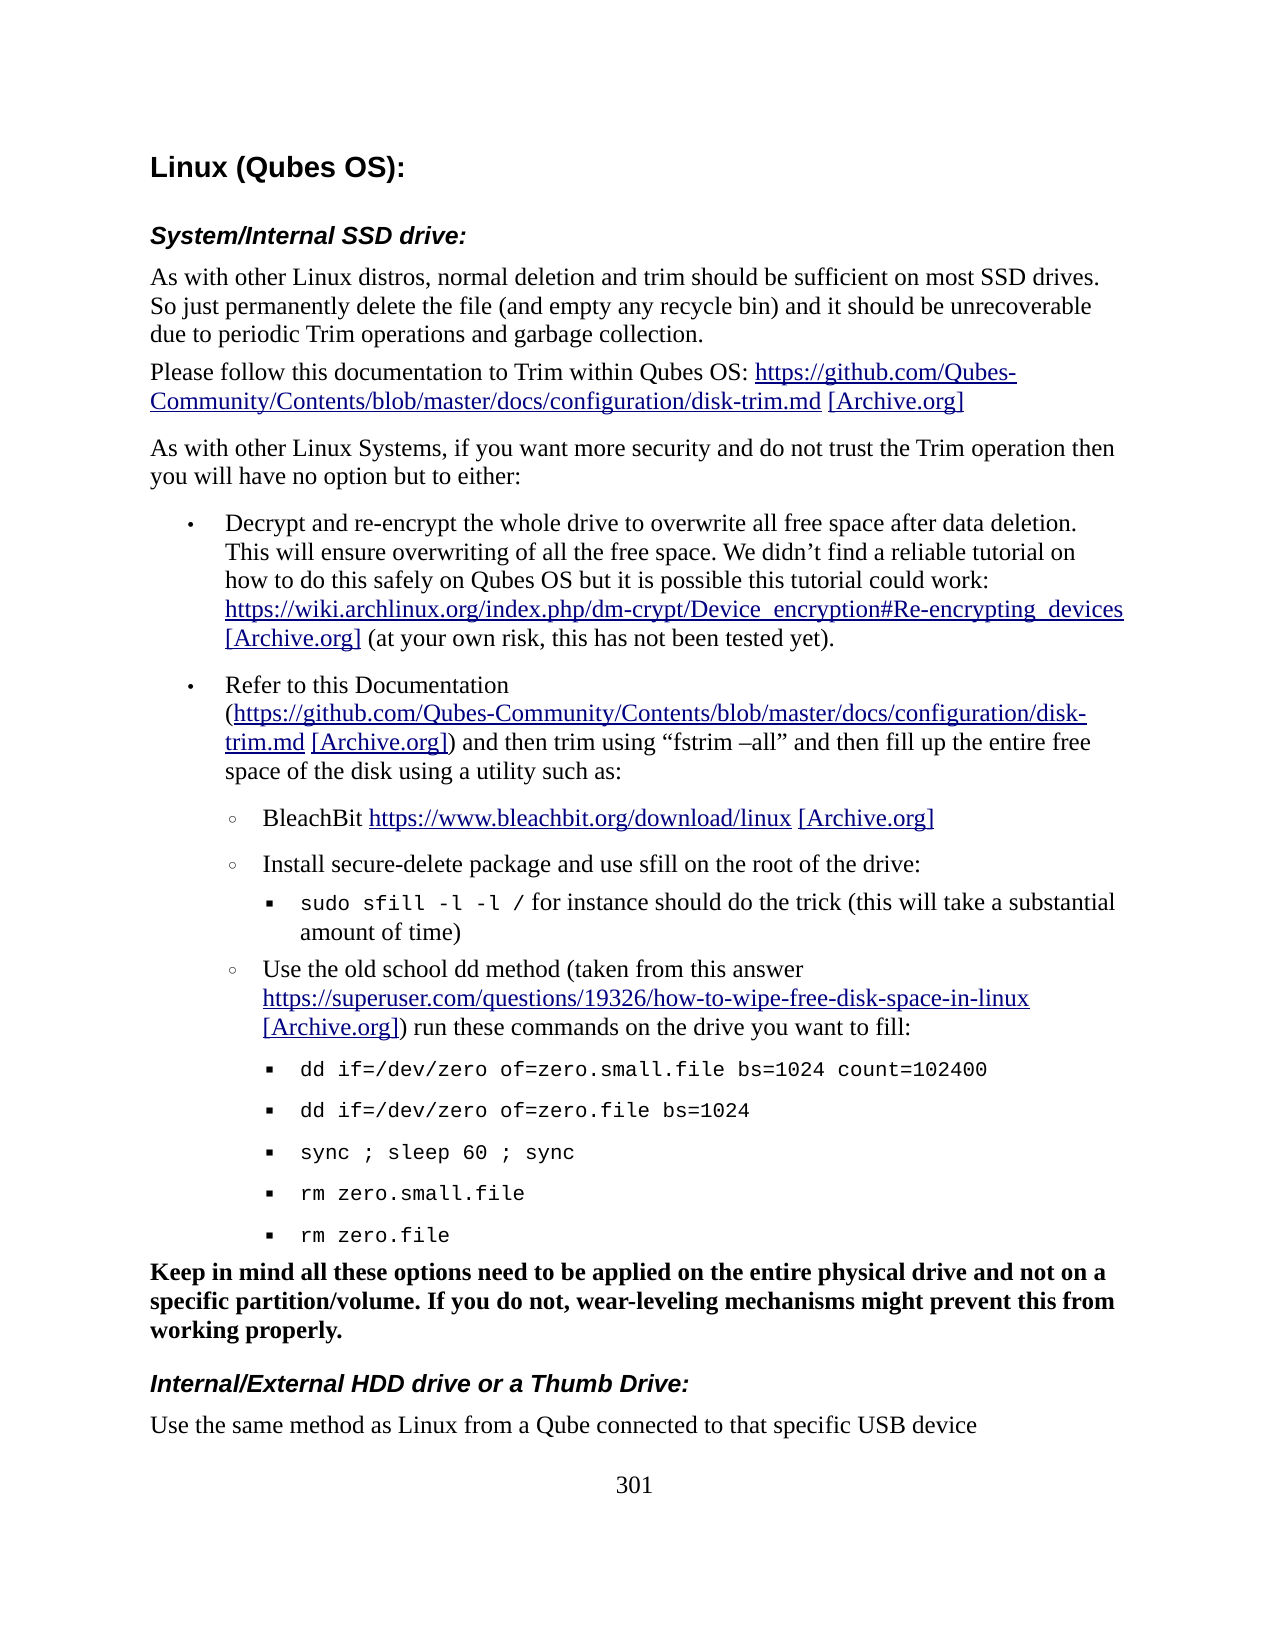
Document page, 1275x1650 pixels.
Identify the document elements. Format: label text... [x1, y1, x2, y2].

list dd if=/dev/zero of=zero.small.file bs=1024 count=102400 [262, 1058, 1125, 1082]
list sync ; sleep 60 ; sync [262, 1142, 1125, 1165]
subtitle Internal/External HDD drive or a Thumb Drive: [150, 1369, 1125, 1397]
subtitle Linux (Qubes OS): [150, 150, 1125, 183]
text As with other Linux Systems, if you want more security and do not trust the Trim operation then you will have no option but to either: [150, 433, 1125, 490]
list Install secure-delete package and use sfill on the root of the drive: [225, 849, 1125, 878]
subtitle System/Internal SSD drive: [150, 221, 1125, 249]
text Please follow this documentation to Trim within Qubes OS: https://github.com/Qubes-Community/Contents/blob/master/docs/configuration/disk-trim.md [Archive.org] [150, 357, 1125, 415]
text Use the same method as Linux from a Qube connected to that specific USB device [150, 1410, 1125, 1438]
list BleachBit https://www.bleachbit.org/download/linux [Archive.org] [225, 803, 1125, 831]
list Decrypt and re-encrypt the whole drive to overwrite all free space after data deletion. This will ensure overwriting of all the free space. We didn’t find a reliable tutorial on how to do this safely on Qubes OS but it is possible this tutorial could work: https://wiki.archlinux.org/index.php/dm-crypt/Device_encryption#Re-encrypting_devices [Archive.org] (at your own risk, this has not been tested yet). [187, 508, 1125, 652]
text As with other Linux distros, normal deletion and trim should be sufficient on most SSD drives. So just permanently delete the file (and empty any recycle bin) and it should be unrecoverable due to periodic Trim operations and garbage collection. [150, 262, 1125, 348]
list Use the old school dd method (taken from this answer https://superuser.com/questions/19326/how-to-wipe-free-disk-space-in-linux [Archive.org]) run these commands on the drive you want to fill: [225, 954, 1125, 1041]
list rm zero.small.file [262, 1183, 1125, 1207]
list Refer to this Documentation (https://github.com/Qubes-Community/Contents/blob/master/docs/configuration/disk-trim.md [Archive.org]) and then trim using “fstrim –all” and then fill up the entire free space of the disk using a utility such as: [187, 670, 1125, 785]
list sudo sfill -l -l / for instance should do the trick (this will take a substantial amount of time) [262, 887, 1125, 945]
list rm zero.file [262, 1225, 1125, 1248]
text Keep in mind all these options need to be applied on the entire physical drive and not on a specific partition/volume. If you do not, wear-leveling mechanisms might prevent this from working properly. [150, 1257, 1125, 1344]
list dd if=/dev/zero of=zero.file bs=1024 [262, 1100, 1125, 1124]
